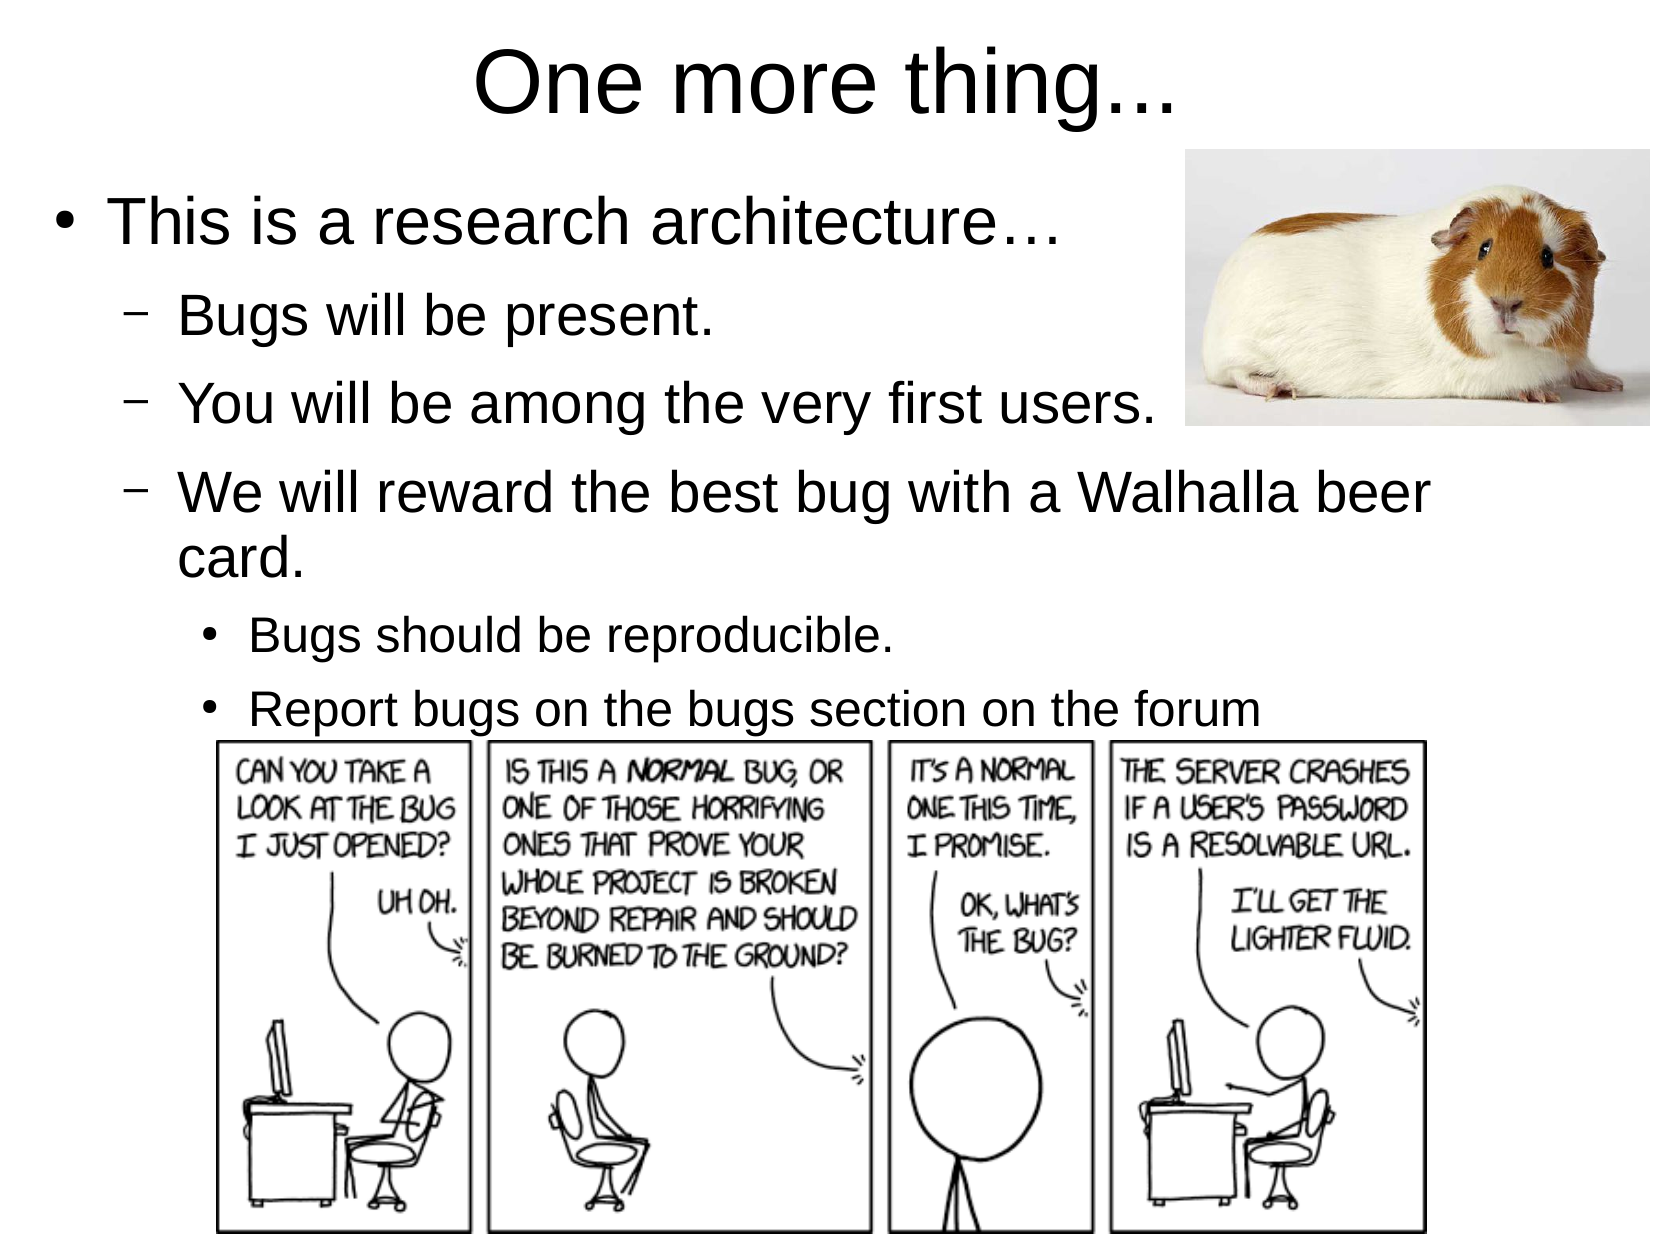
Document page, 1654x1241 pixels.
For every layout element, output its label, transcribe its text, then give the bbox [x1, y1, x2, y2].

picture [216, 740, 1427, 1234]
picture [1185, 149, 1650, 426]
list This is a research architecture… Bugs will be present. You will be among the very first users. We will reward the best bug with a Walhalla beer card. Bugs should be reproducible. Report bugs on the bugs section on the forum [35, 183, 1524, 904]
title One more thing... [82, 0, 1571, 183]
